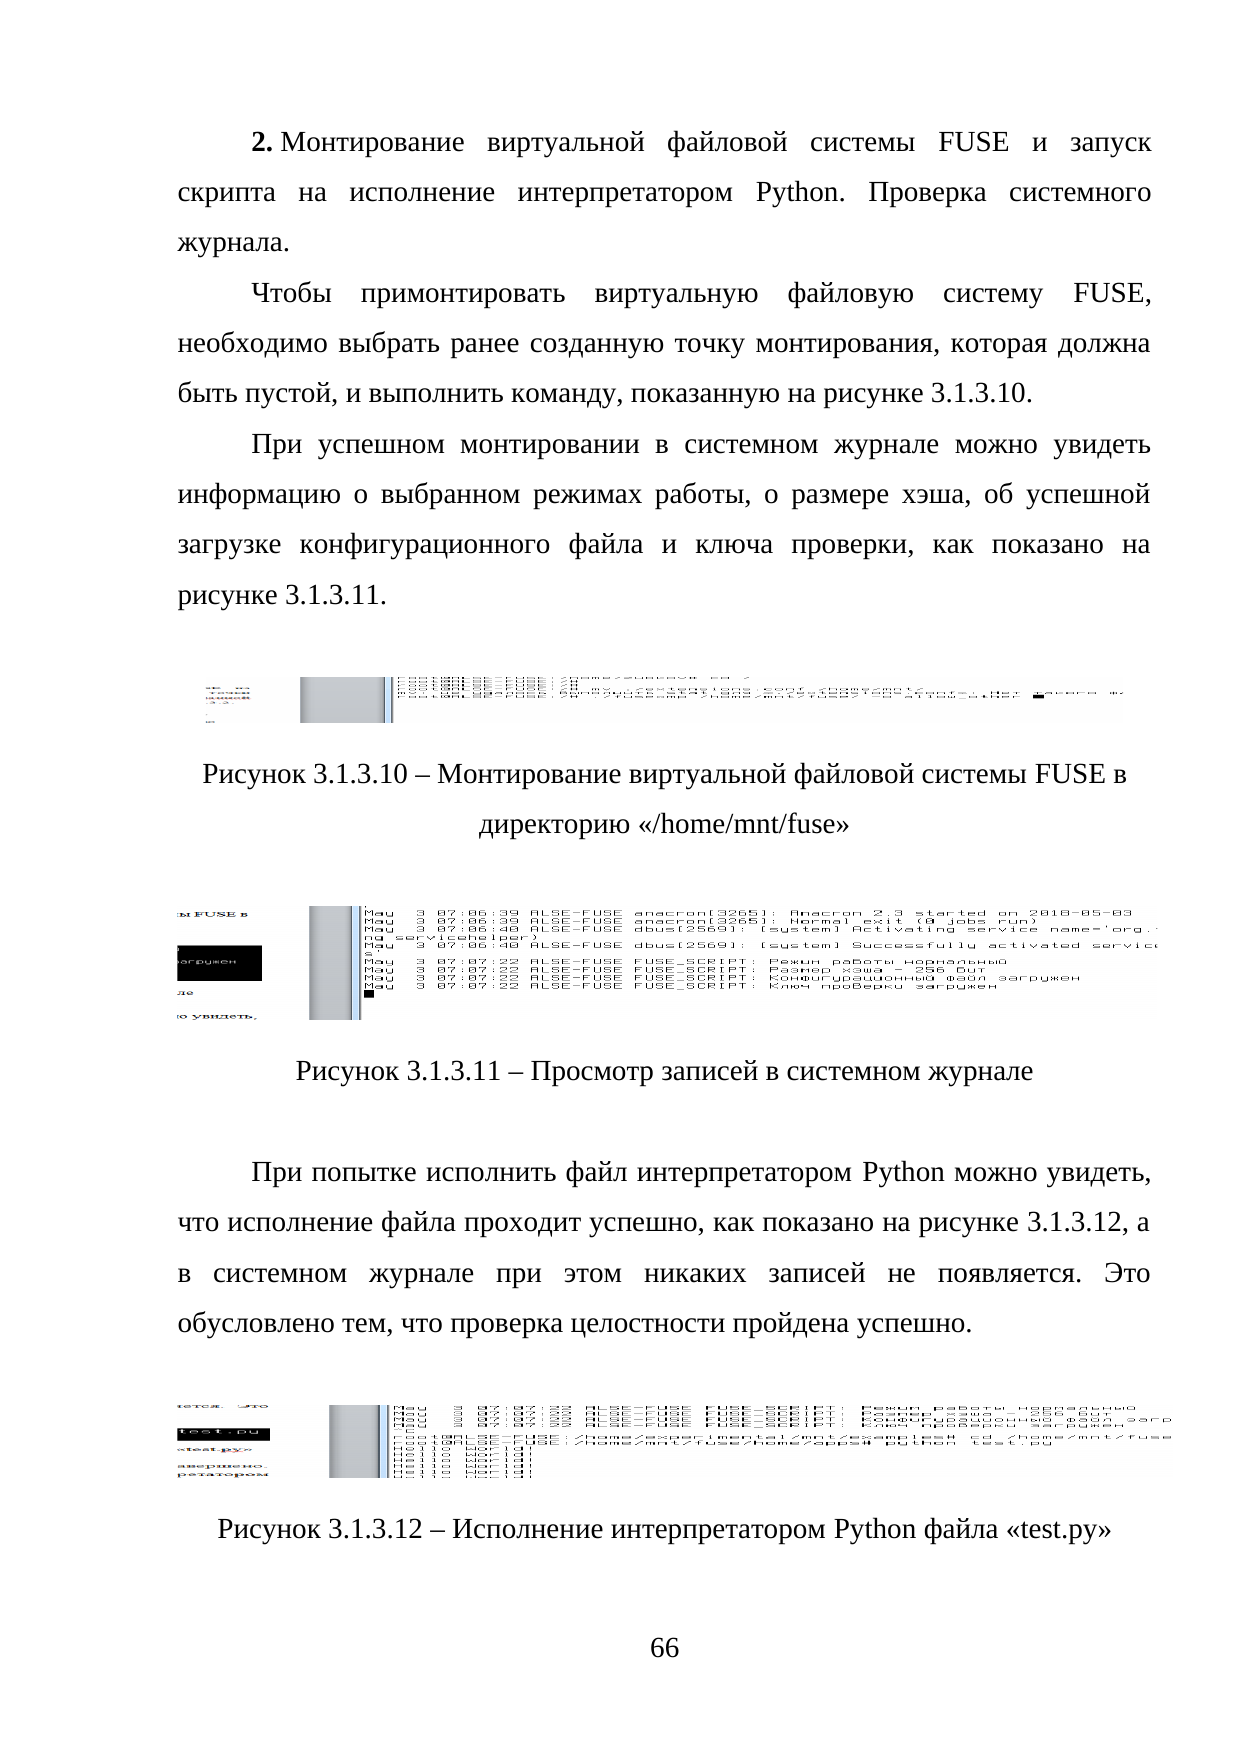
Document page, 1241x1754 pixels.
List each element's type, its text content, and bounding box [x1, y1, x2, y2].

picture [538, 677, 1124, 723]
picture [598, 906, 1158, 1020]
text При попытке исполнить файл интерпретатором Python можно увидеть, что исполнение файла проходит успешно, как показано на рисунке 3.1.3.12, а в системном журнале при этом никаких записей не появляется. Это обусловлено тем, что проверка целостности пройдена успешно. [177, 1154, 1152, 1338]
picture [521, 1405, 1174, 1478]
text При успешном монтировании в системном журнале можно увидеть информацию о выбранном режимах работы, о размере хэша, об успешной загрузке конфигурационного файла и ключа проверки, как показано на рисунке 3.1.3.11. [177, 426, 1152, 610]
text Чтобы примонтировать виртуальную файловую систему FUSE, необходимо выбрать ранее созданную точку монтирования, которая должна быть пустой, и выполнить команду, показанную на рисунке 3.1.3.10. [177, 275, 1152, 409]
text Рисунок 3.1.3.12 – Исполнение интерпретатором Python файла «test.py» [177, 1511, 1152, 1545]
list Монтирование виртуальной файловой системы FUSE и запуск скрипта на исполнение интерпретатором Python. Проверка системного журнала. [177, 124, 1152, 258]
text Рисунок 3.1.3.11 – Просмотр записей в системном журнале [177, 1053, 1152, 1087]
text Рисунок 3.1.3.10 – Монтирование виртуальной файловой системы FUSE в директорию «/home/mnt/fuse» [177, 756, 1152, 839]
